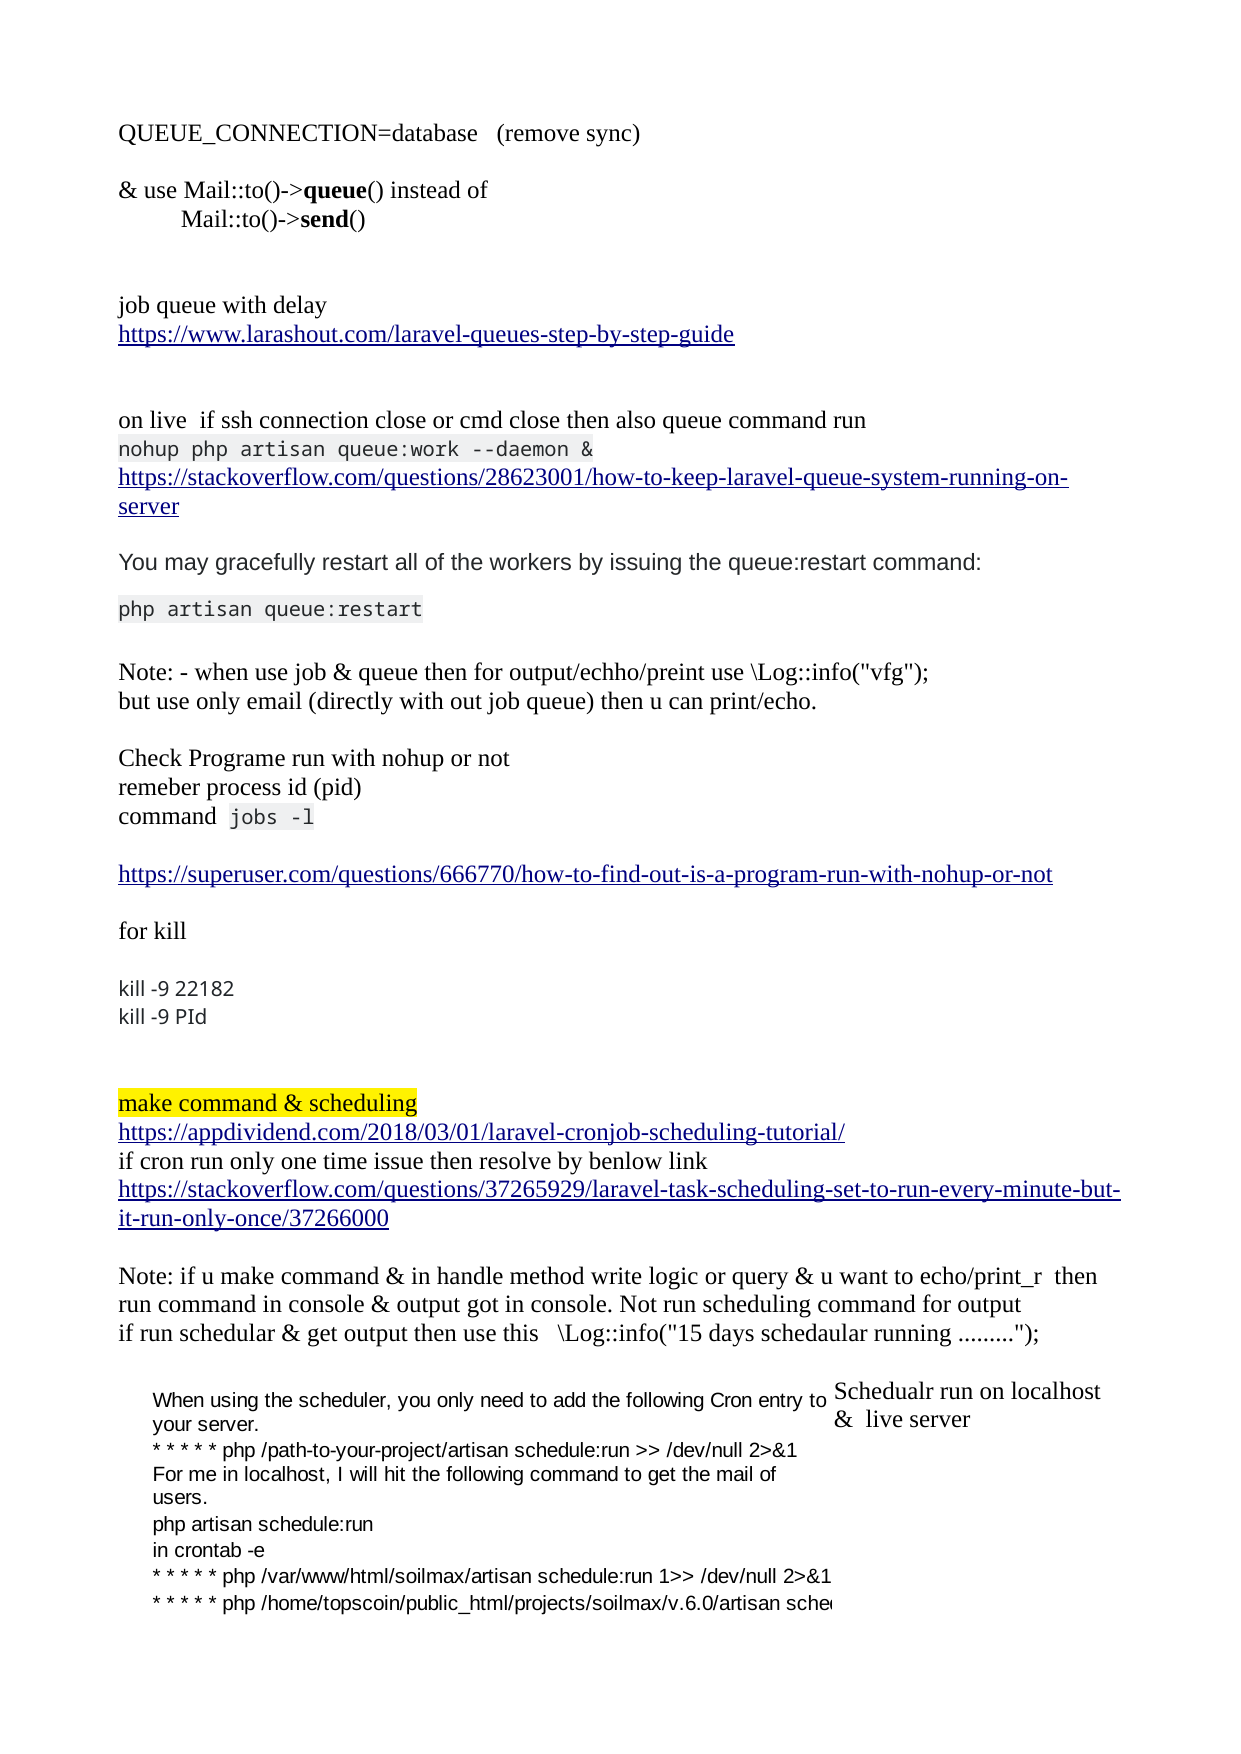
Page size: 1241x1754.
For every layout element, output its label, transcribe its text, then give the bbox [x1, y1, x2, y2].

text command jobs -l [118, 801, 1122, 830]
text You may gracefully restart all of the workers by issuing the queue:restart command: [118, 548, 1122, 575]
text https://stackoverflow.com/questions/37265929/laravel-task-scheduling-set-to-run-every-minute-but-it-run-only-once/37266000 [118, 1174, 1122, 1232]
text for kill [118, 916, 1122, 945]
text Mail::to()->send() [118, 204, 1122, 233]
text & use Mail::to()->queue() instead of [118, 176, 1122, 204]
text kill -9 22182 [118, 974, 1122, 1002]
text Schedualr run on localhost & live server [118, 1376, 1122, 1433]
text remeber process id (pid) [118, 772, 1122, 801]
text make command & scheduling [118, 1088, 1122, 1117]
text but use only email (directly with out job queue) then u can print/echo. [118, 686, 1122, 714]
text kill -9 PId [118, 1002, 1122, 1031]
text php artisan queue:restart [118, 595, 1122, 623]
text https://appdividend.com/2018/03/01/laravel-cronjob-scheduling-tutorial/ [118, 1117, 1122, 1146]
text if cron run only one time issue then resolve by benlow link [118, 1146, 1122, 1174]
text Note: - when use job & queue then for output/echho/preint use \Log::info("vfg"); [118, 657, 1122, 686]
text https://www.larashout.com/laravel-queues-step-by-step-guide [118, 319, 1122, 348]
text https://stackoverflow.com/questions/28623001/how-to-keep-laravel-queue-system-running-on-server [118, 462, 1122, 519]
text QUEUE_CONNECTION=database (remove sync) [118, 118, 1122, 147]
text on live if ssh connection close or cmd close then also queue command run [118, 406, 1122, 434]
text Note: if u make command & in handle method write logic or query & u want to echo/print_r then run command in console & output got in console. Not run scheduling command for output if run schedular & get output then use this \Log::info("15 days schedaular running ........."); [118, 1261, 1122, 1347]
text job queue with delay [118, 291, 1122, 319]
text Check Programe run with nohup or not [118, 743, 1122, 772]
text https://superuser.com/questions/666770/how-to-find-out-is-a-program-run-with-nohup-or-not [118, 859, 1122, 888]
text nohup php artisan queue:work --daemon & [118, 434, 1122, 462]
